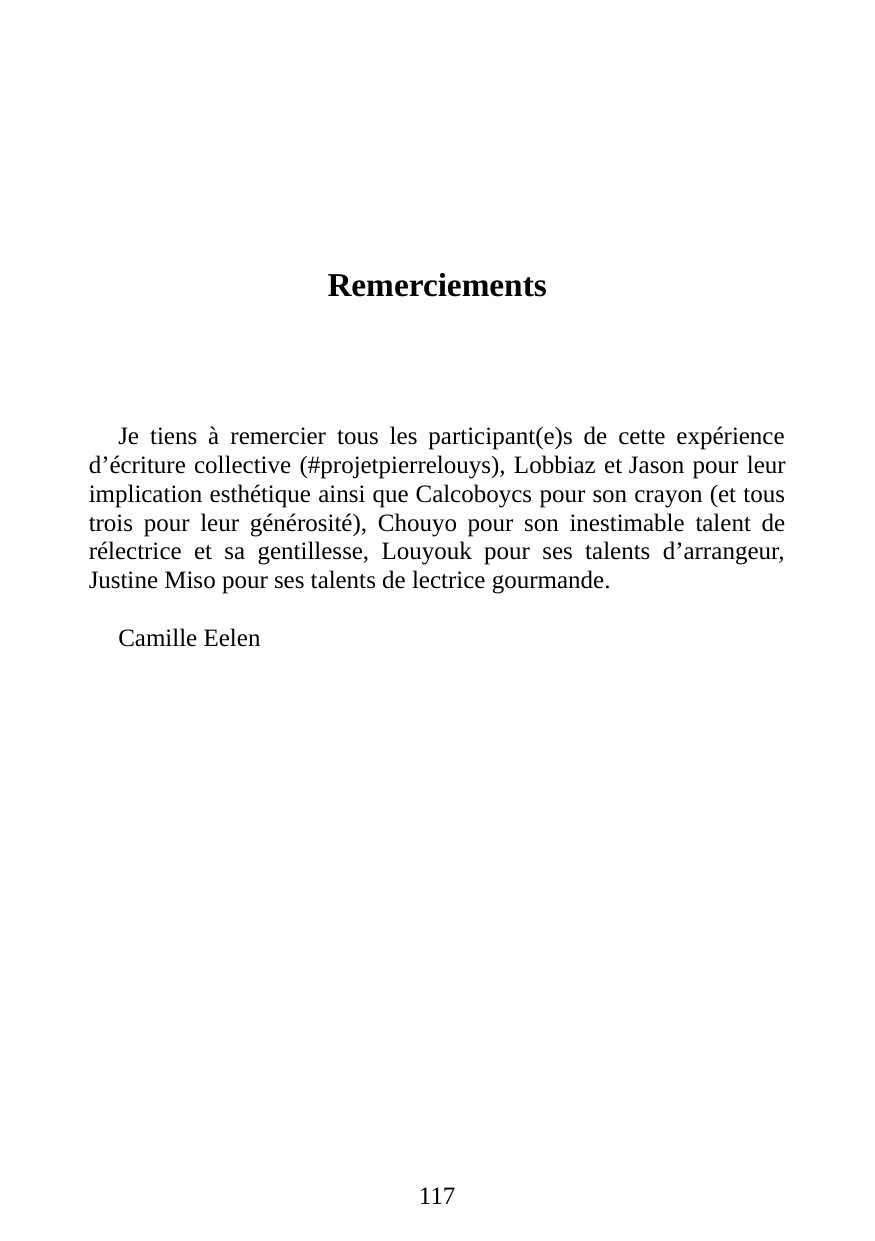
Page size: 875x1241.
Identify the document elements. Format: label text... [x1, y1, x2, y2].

text Je tiens à remercier tous les participant(e)s de cette expérience d’écriture collective (#projetpierrelouys), Lobbiaz et Jason pour leur implication esthétique ainsi que Calcoboycs pour son crayon (et tous trois pour leur générosité), Chouyo pour son inestimable talent de rélectrice et sa gentillesse, Louyouk pour ses talents d’arrangeur, Justine Miso pour ses talents de lectrice gourmande. [88, 421, 786, 594]
text Camille Eelen [88, 623, 786, 651]
subtitle Remerciements [88, 266, 786, 304]
